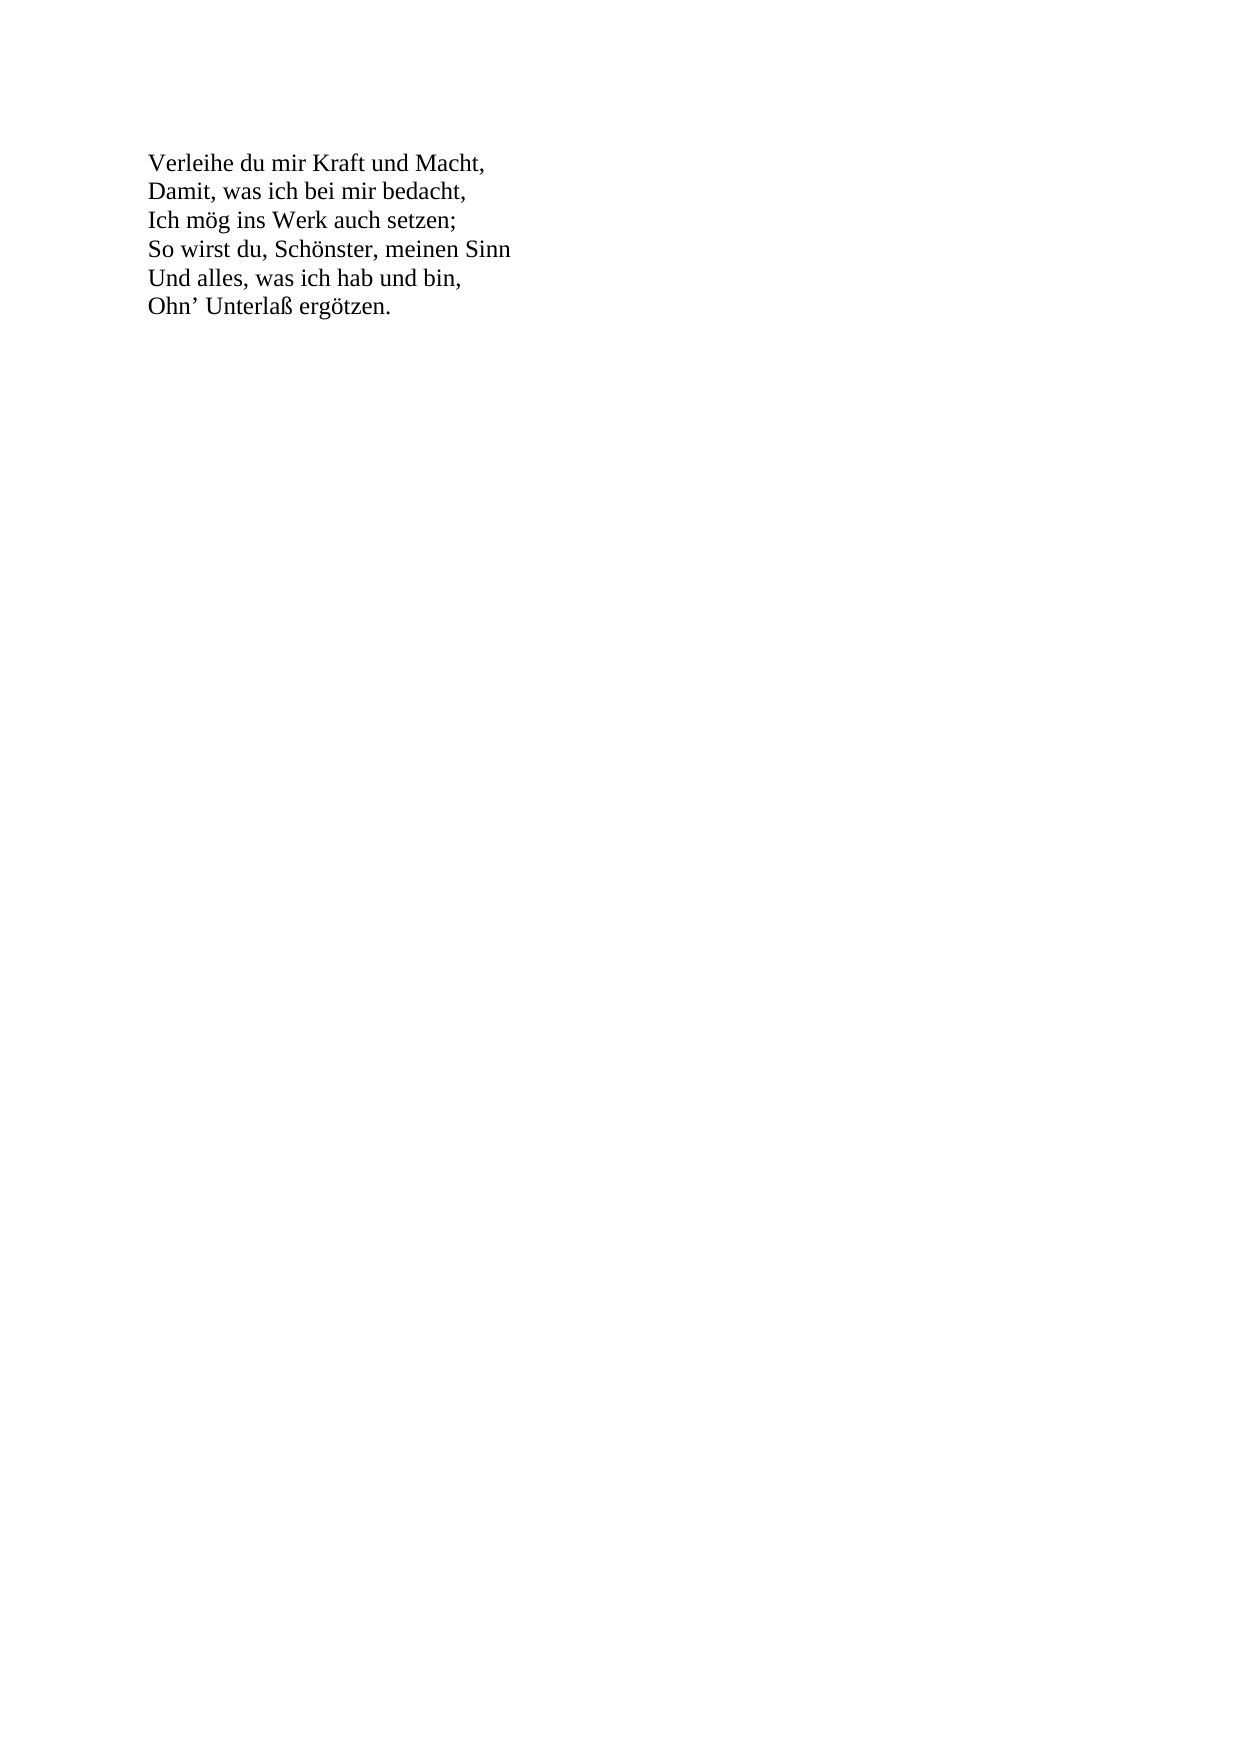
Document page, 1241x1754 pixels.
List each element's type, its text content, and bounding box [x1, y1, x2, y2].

text Verleihe du mir Kraft und Macht, [148, 148, 1093, 176]
text Ich mög ins Werk auch setzen; [148, 205, 1093, 234]
text Damit, was ich bei mir bedacht, [148, 176, 1093, 205]
text So wirst du, Schönster, meinen Sinn [148, 234, 1093, 263]
text Und alles, was ich hab und bin, [148, 263, 1093, 291]
text Ohn’ Unterlaß ergötzen. [148, 291, 1093, 320]
